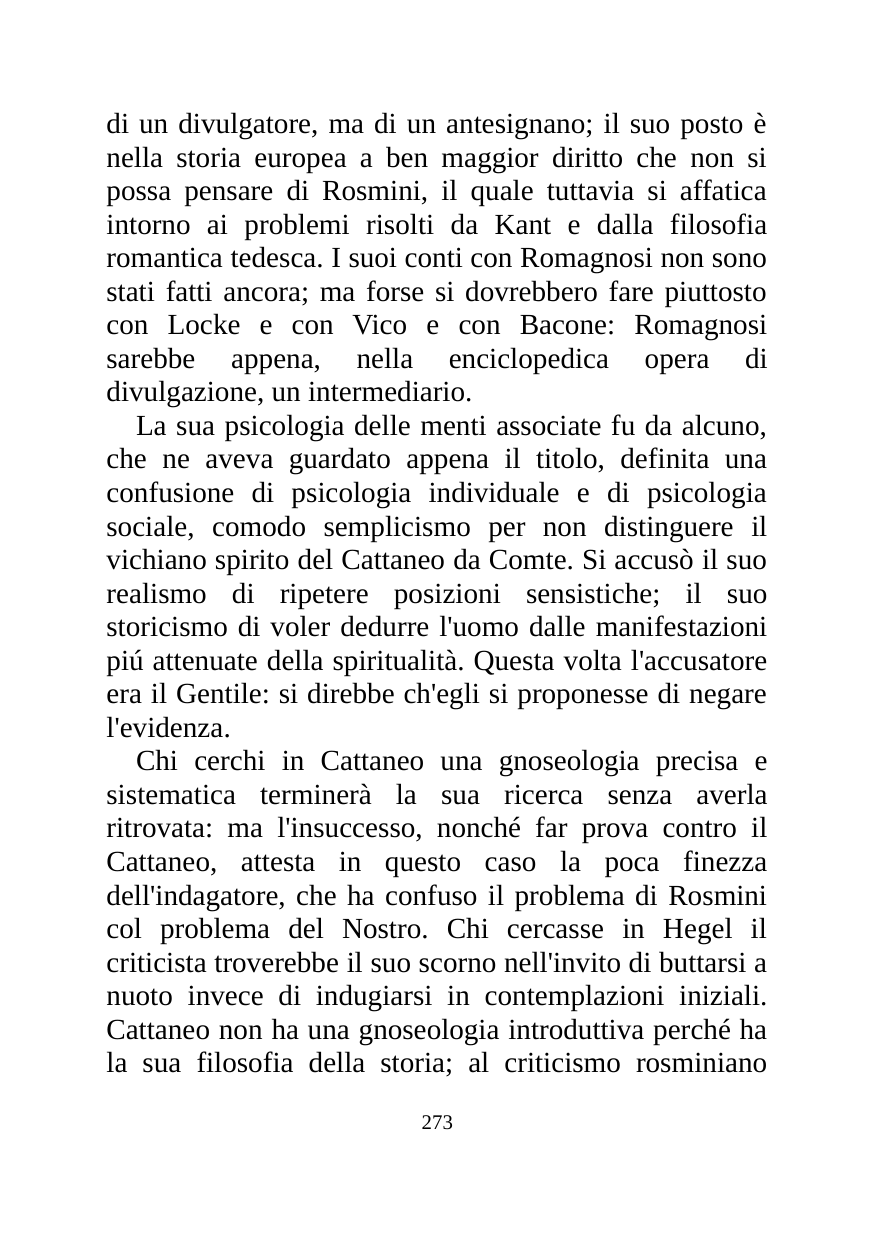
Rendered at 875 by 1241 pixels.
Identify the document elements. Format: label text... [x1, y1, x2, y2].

text di un divulgatore, ma di un antesignano; il suo posto è nella storia europea a ben maggior diritto che non si possa pensare di Rosmini, il quale tuttavia si affatica intorno ai problemi risolti da Kant e dalla filosofia romantica tedesca. I suoi conti con Romagnosi non sono stati fatti ancora; ma forse si dovrebbero fare piuttosto con Locke e con Vico e con Bacone: Romagnosi sarebbe appena, nella enciclopedica opera di divulgazione, un intermediario. [106, 106, 768, 408]
text Chi cerchi in Cattaneo una gnoseologia precisa e sistematica terminerà la sua ricerca senza averla ritrovata: ma l'insuccesso, nonché far prova contro il Cattaneo, attesta in questo caso la poca finezza dell'indagatore, che ha confuso il problema di Rosmini col problema del Nostro. Chi cercasse in Hegel il criticista troverebbe il suo scorno nell'invito di buttarsi a nuoto invece di indugiarsi in contemplazioni iniziali. Cattaneo non ha una gnoseologia introduttiva perché ha la sua filosofia della storia; al criticismo rosminiano [106, 743, 768, 1079]
text La sua psicologia delle menti associate fu da alcuno, che ne aveva guardato appena il titolo, definita una confusione di psicologia individuale e di psicologia sociale, comodo semplicismo per non distinguere il vichiano spirito del Cattaneo da Comte. Si accusò il suo realismo di ripetere posizioni sensistiche; il suo storicismo di voler dedurre l'uomo dalle manifestazioni piú attenuate della spiritualità. Questa volta l'accusatore era il Gentile: si direbbe ch'egli si proponesse di negare l'evidenza. [106, 408, 768, 743]
